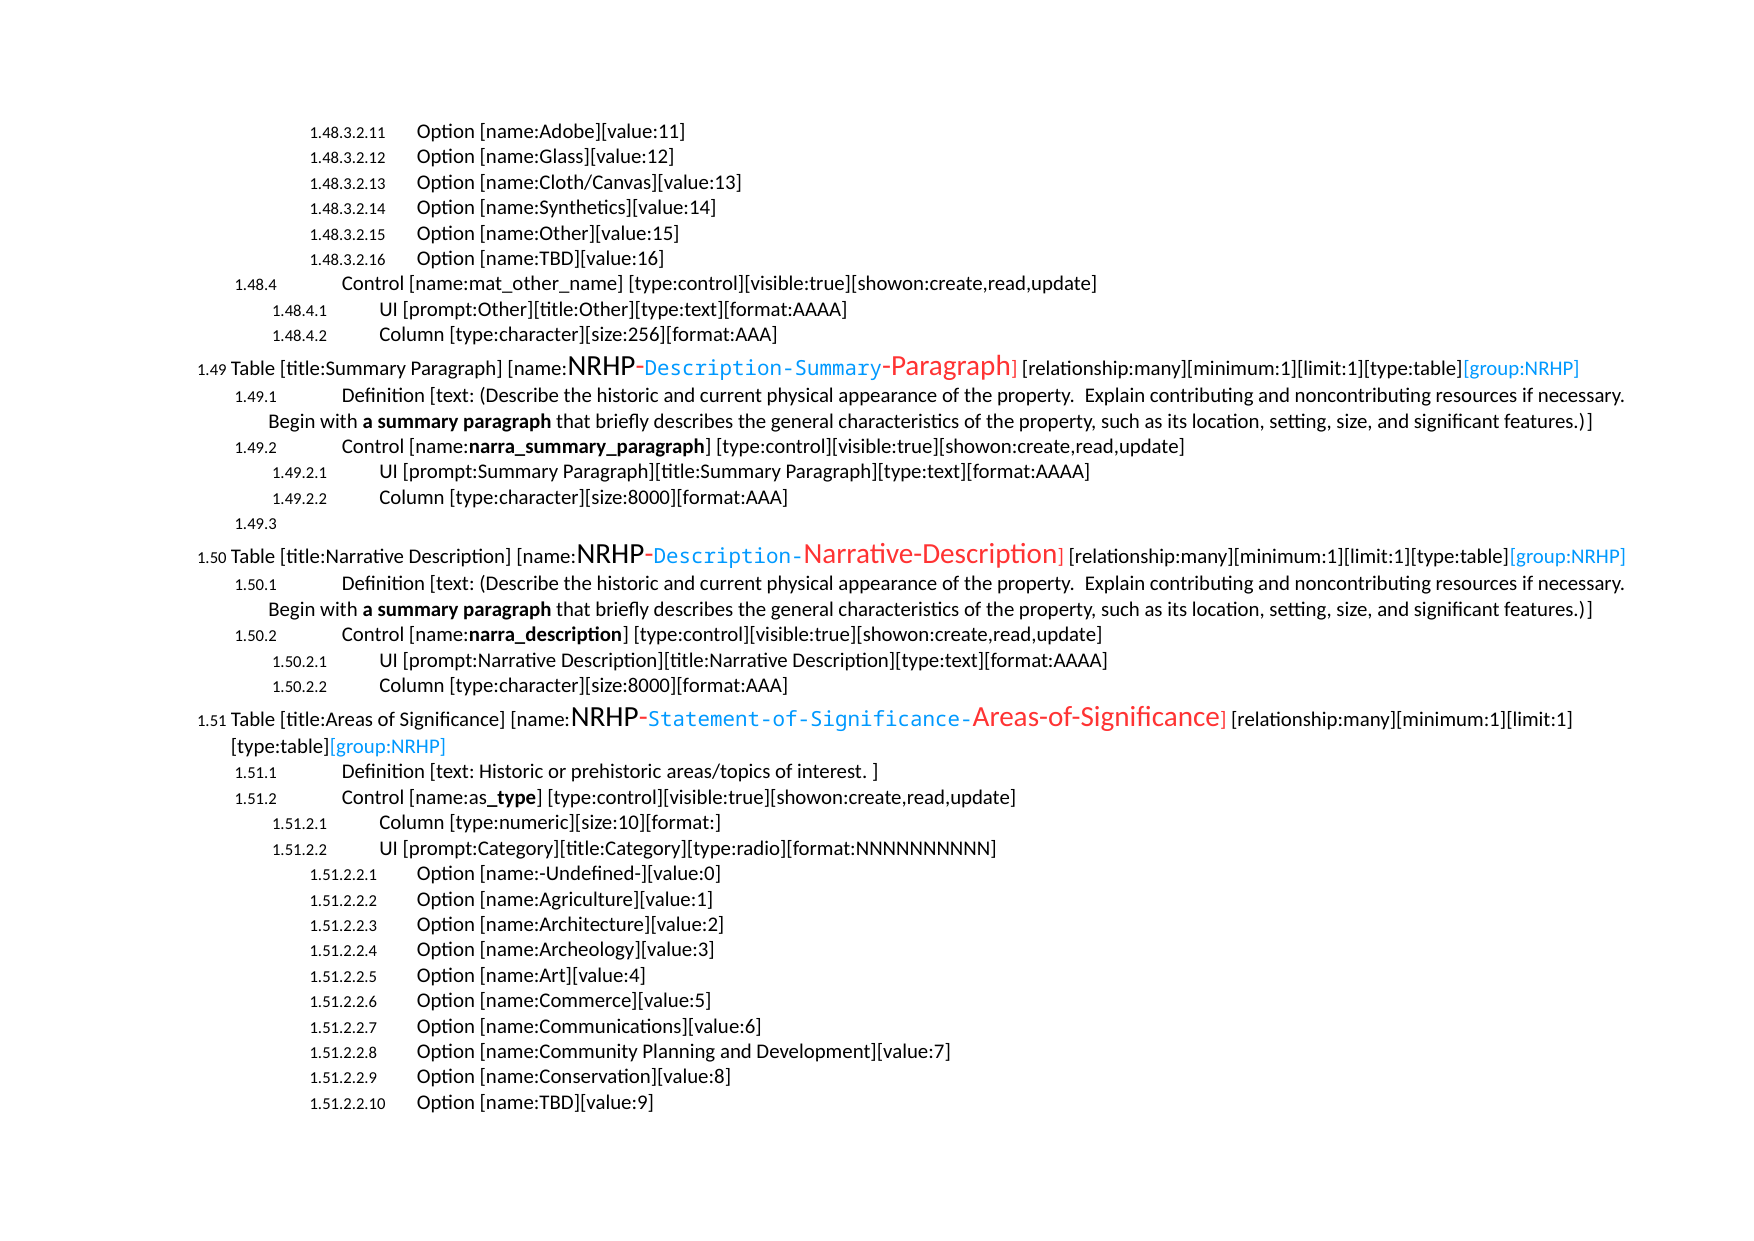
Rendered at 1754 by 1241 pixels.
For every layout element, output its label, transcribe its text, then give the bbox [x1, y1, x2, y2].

list UI [prompt:Other][title:Other][type:text][format:AAAA] [268, 296, 1636, 321]
list Option [name:Other][value:15] [306, 220, 1636, 245]
list Control [name:narra_summary_paragraph] [type:control][visible:true][showon:create,read,update] [231, 433, 1636, 459]
list Option [name:Communications][value:6] [306, 1013, 1636, 1038]
list UI [prompt:Narrative Description][title:Narrative Description][type:text][format:AAAA] [268, 647, 1636, 672]
list Option [name:Archeology][value:3] [306, 937, 1636, 962]
list Column [type:character][size:8000][format:AAA] [268, 672, 1636, 698]
list Option [name:Synthetics][value:14] [306, 194, 1636, 220]
list UI [prompt:Summary Paragraph][title:Summary Paragraph][type:text][format:AAAA] [268, 459, 1636, 484]
list Definition [text: Historic or prehistoric areas/topics of interest. ] [231, 759, 1636, 784]
list Definition [text: (Describe the historic and current physical appearance of the property. Explain contributing and noncontributing resources if necessary. Begin with a summary paragraph that briefly describes the general characteristics of the property, such as its location, setting, size, and significant features.)] [231, 382, 1636, 433]
list Option [name:TBD][value:16] [306, 245, 1636, 271]
list Column [type:character][size:256][format:AAA] [268, 321, 1636, 347]
list Option [name:Conservation][value:8] [306, 1064, 1636, 1089]
list Table [title:Narrative Description] [name:NRHP-Description-Narrative-Description] [relationship:many][minimum:1][limit:1][type:table][group:NRHP] [193, 535, 1636, 571]
list Option [name:Art][value:4] [306, 962, 1636, 987]
list Control [name:mat_other_name] [type:control][visible:true][showon:create,read,update] [231, 271, 1636, 296]
list Table [title:Summary Paragraph] [name:NRHP-Description-Summary-Paragraph] [relationship:many][minimum:1][limit:1][type:table][group:NRHP] [193, 347, 1636, 382]
list Control [name:as_type] [type:control][visible:true][showon:create,read,update] [231, 784, 1636, 809]
list Definition [text: (Describe the historic and current physical appearance of the property. Explain contributing and noncontributing resources if necessary. Begin with a summary paragraph that briefly describes the general characteristics of the property, such as its location, setting, size, and significant features.)] [231, 571, 1636, 621]
list Option [name:-Undefined-][value:0] [306, 860, 1636, 886]
list Option [name:Commerce][value:5] [306, 987, 1636, 1013]
list Column [type:character][size:8000][format:AAA] [268, 484, 1636, 509]
list Option [name:Cloth/Canvas][value:13] [306, 169, 1636, 194]
list Option [name:TBD][value:9] [306, 1089, 1636, 1114]
list Option [name:Architecture][value:2] [306, 911, 1636, 937]
list Option [name:Glass][value:12] [306, 143, 1636, 169]
list Option [name:Agriculture][value:1] [306, 886, 1636, 911]
list Option [name:Adobe][value:11] [306, 118, 1636, 143]
list Column [type:numeric][size:10][format:] [268, 809, 1636, 835]
list UI [prompt:Category][title:Category][type:radio][format:NNNNNNNNNN] [268, 835, 1636, 860]
list Table [title:Areas of Significance] [name:NRHP-Statement-of-Significance-Areas-of-Significance] [relationship:many][minimum:1][limit:1][type:table][group:NRHP] [193, 698, 1636, 759]
list Control [name:narra_description] [type:control][visible:true][showon:create,read,update] [231, 621, 1636, 647]
list Option [name:Community Planning and Development][value:7] [306, 1038, 1636, 1064]
